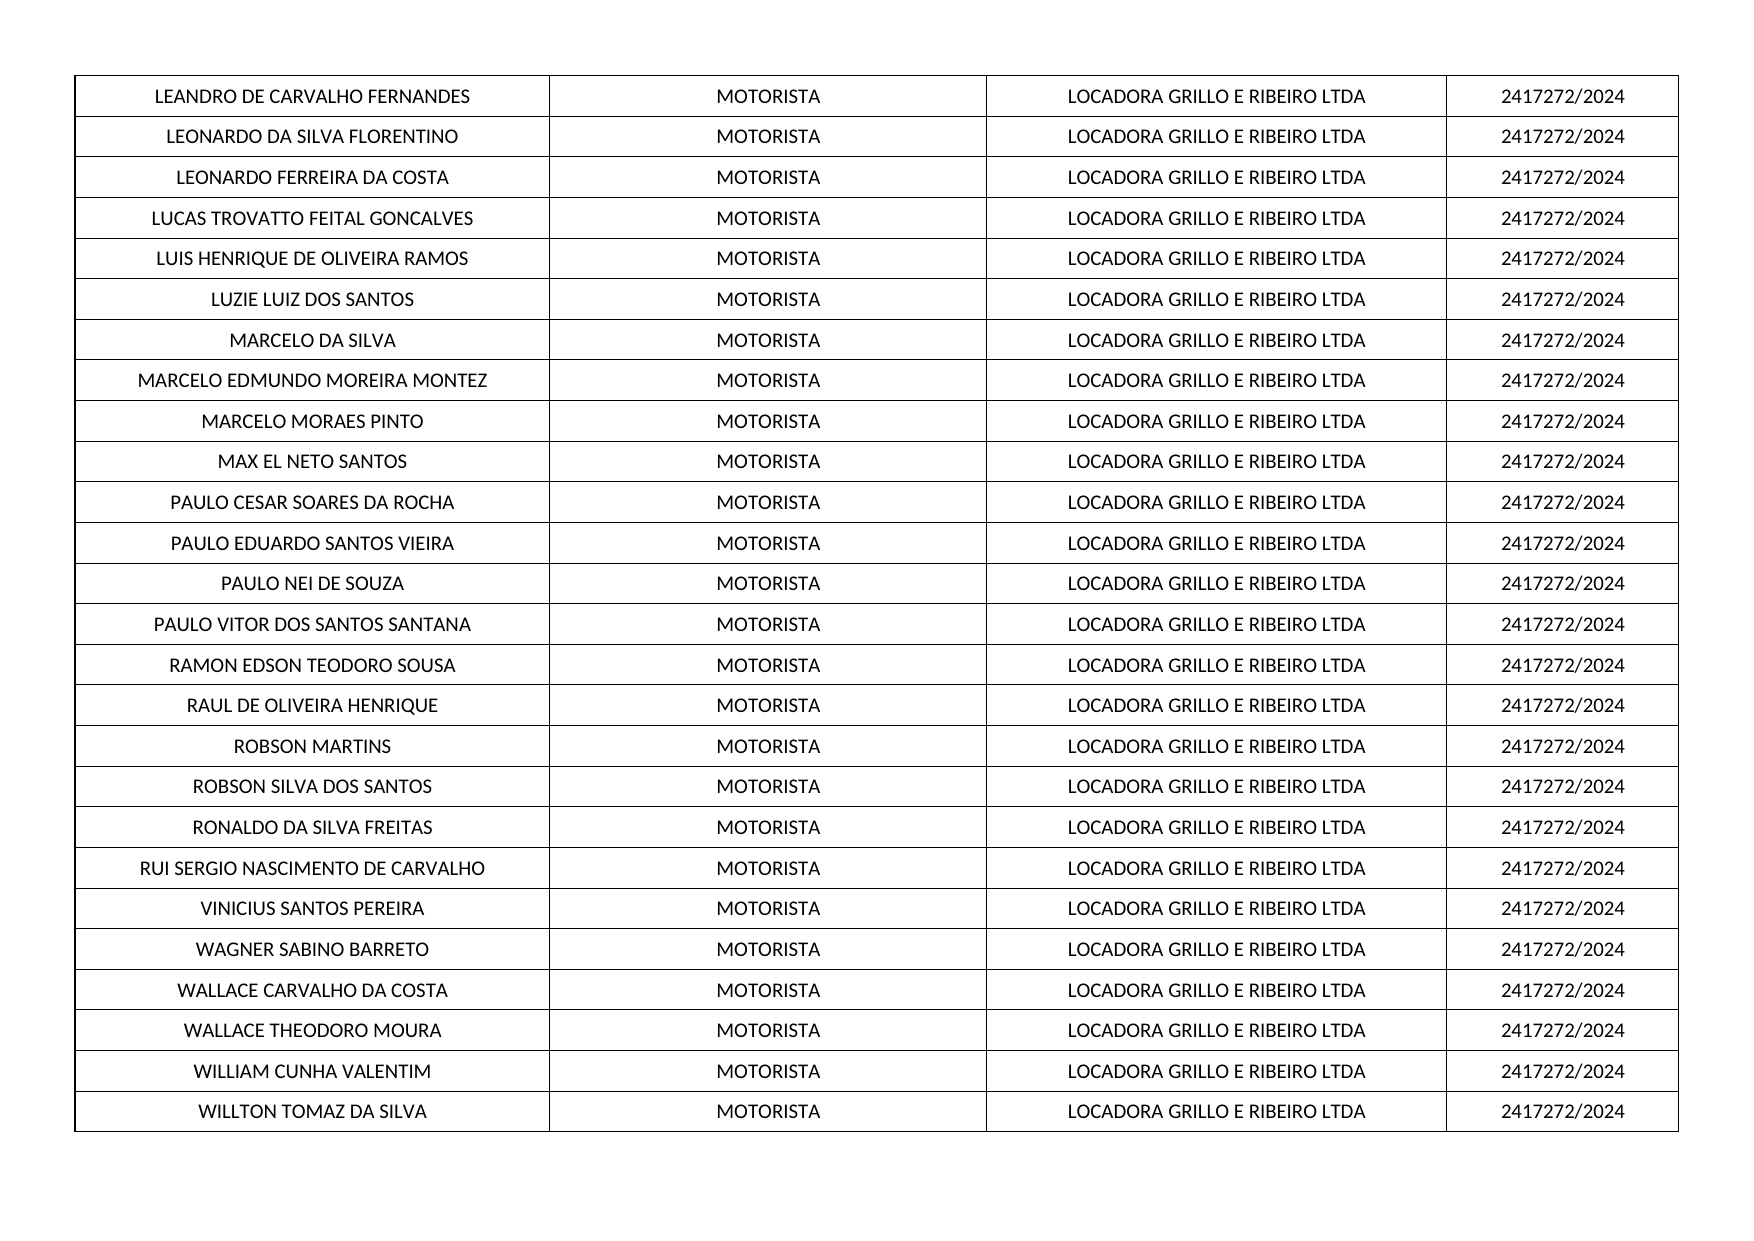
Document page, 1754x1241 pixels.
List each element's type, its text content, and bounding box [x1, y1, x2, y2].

table_cell 2417272/2024 [1447, 442, 1678, 481]
table_cell 2417272/2024 [1447, 482, 1678, 522]
table_cell LOCADORA GRILLO E RIBEIRO LTDA [987, 604, 1446, 644]
table_cell PAULO VITOR DOS SANTOS SANTANA [76, 604, 549, 644]
table_cell MOTORISTA [550, 523, 986, 562]
table_cell LEONARDO FERREIRA DA COSTA [76, 157, 549, 197]
table_cell MOTORISTA [550, 848, 986, 887]
table_cell LOCADORA GRILLO E RIBEIRO LTDA [987, 239, 1446, 278]
table_cell LOCADORA GRILLO E RIBEIRO LTDA [987, 889, 1446, 928]
table_cell MOTORISTA [550, 239, 986, 278]
table_cell MOTORISTA [550, 807, 986, 847]
table_cell ROBSON SILVA DOS SANTOS [76, 767, 549, 806]
table_cell LUIS HENRIQUE DE OLIVEIRA RAMOS [76, 239, 549, 278]
table_cell 2417272/2024 [1447, 76, 1678, 116]
table_cell LOCADORA GRILLO E RIBEIRO LTDA [987, 645, 1446, 684]
table_cell WALLACE CARVALHO DA COSTA [76, 970, 549, 1009]
table_cell LOCADORA GRILLO E RIBEIRO LTDA [987, 360, 1446, 400]
table_cell 2417272/2024 [1447, 767, 1678, 806]
table_cell MOTORISTA [550, 320, 986, 359]
table_cell 2417272/2024 [1447, 889, 1678, 928]
table_cell LUCAS TROVATTO FEITAL GONCALVES [76, 198, 549, 237]
table_cell WILLIAM CUNHA VALENTIM [76, 1051, 549, 1091]
table_cell LOCADORA GRILLO E RIBEIRO LTDA [987, 564, 1446, 603]
table_cell 2417272/2024 [1447, 564, 1678, 603]
table_cell LUZIE LUIZ DOS SANTOS [76, 279, 549, 319]
table_cell MOTORISTA [550, 279, 986, 319]
table_cell MOTORISTA [550, 1092, 986, 1131]
table_cell 2417272/2024 [1447, 523, 1678, 562]
table_cell MOTORISTA [550, 360, 986, 400]
table_cell MOTORISTA [550, 482, 986, 522]
table_cell 2417272/2024 [1447, 929, 1678, 969]
table_cell LOCADORA GRILLO E RIBEIRO LTDA [987, 1051, 1446, 1091]
table_cell RONALDO DA SILVA FREITAS [76, 807, 549, 847]
table_cell WILLTON TOMAZ DA SILVA [76, 1092, 549, 1131]
table_cell WAGNER SABINO BARRETO [76, 929, 549, 969]
table_cell MOTORISTA [550, 685, 986, 725]
table_cell MOTORISTA [550, 645, 986, 684]
table_cell MOTORISTA [550, 1010, 986, 1050]
table_cell LEONARDO DA SILVA FLORENTINO [76, 117, 549, 156]
table_cell 2417272/2024 [1447, 198, 1678, 237]
table_cell LOCADORA GRILLO E RIBEIRO LTDA [987, 76, 1446, 116]
table_cell 2417272/2024 [1447, 401, 1678, 441]
table_cell 2417272/2024 [1447, 157, 1678, 197]
table_cell LOCADORA GRILLO E RIBEIRO LTDA [987, 848, 1446, 887]
table_cell WALLACE THEODORO MOURA [76, 1010, 549, 1050]
table_cell RUI SERGIO NASCIMENTO DE CARVALHO [76, 848, 549, 887]
table_cell 2417272/2024 [1447, 848, 1678, 887]
table_cell LOCADORA GRILLO E RIBEIRO LTDA [987, 807, 1446, 847]
table_cell 2417272/2024 [1447, 685, 1678, 725]
table_cell MOTORISTA [550, 767, 986, 806]
table_cell MOTORISTA [550, 157, 986, 197]
table_cell LOCADORA GRILLO E RIBEIRO LTDA [987, 1092, 1446, 1131]
table_cell LOCADORA GRILLO E RIBEIRO LTDA [987, 279, 1446, 319]
table_cell 2417272/2024 [1447, 239, 1678, 278]
table_cell ROBSON MARTINS [76, 726, 549, 766]
table_cell LOCADORA GRILLO E RIBEIRO LTDA [987, 929, 1446, 969]
table_cell LOCADORA GRILLO E RIBEIRO LTDA [987, 157, 1446, 197]
table_cell MOTORISTA [550, 76, 986, 116]
table_cell 2417272/2024 [1447, 1010, 1678, 1050]
table_cell MOTORISTA [550, 604, 986, 644]
table_cell MOTORISTA [550, 726, 986, 766]
table_cell MOTORISTA [550, 401, 986, 441]
table_cell LOCADORA GRILLO E RIBEIRO LTDA [987, 726, 1446, 766]
table_cell LEANDRO DE CARVALHO FERNANDES [76, 76, 549, 116]
table_cell 2417272/2024 [1447, 279, 1678, 319]
table_cell 2417272/2024 [1447, 970, 1678, 1009]
table_cell PAULO EDUARDO SANTOS VIEIRA [76, 523, 549, 562]
table_cell LOCADORA GRILLO E RIBEIRO LTDA [987, 482, 1446, 522]
table_cell LOCADORA GRILLO E RIBEIRO LTDA [987, 198, 1446, 237]
table_cell 2417272/2024 [1447, 645, 1678, 684]
table_cell LOCADORA GRILLO E RIBEIRO LTDA [987, 767, 1446, 806]
table_cell MOTORISTA [550, 929, 986, 969]
table_cell VINICIUS SANTOS PEREIRA [76, 889, 549, 928]
table_cell 2417272/2024 [1447, 360, 1678, 400]
table_cell 2417272/2024 [1447, 604, 1678, 644]
table_cell LOCADORA GRILLO E RIBEIRO LTDA [987, 1010, 1446, 1050]
table_cell MOTORISTA [550, 889, 986, 928]
table_cell MOTORISTA [550, 564, 986, 603]
table_cell MOTORISTA [550, 442, 986, 481]
table_cell RAUL DE OLIVEIRA HENRIQUE [76, 685, 549, 725]
table_cell 2417272/2024 [1447, 117, 1678, 156]
table_cell MARCELO DA SILVA [76, 320, 549, 359]
table_cell LOCADORA GRILLO E RIBEIRO LTDA [987, 685, 1446, 725]
table_cell 2417272/2024 [1447, 1051, 1678, 1091]
table_cell MOTORISTA [550, 117, 986, 156]
table_cell LOCADORA GRILLO E RIBEIRO LTDA [987, 117, 1446, 156]
table_cell MARCELO EDMUNDO MOREIRA MONTEZ [76, 360, 549, 400]
table_cell LOCADORA GRILLO E RIBEIRO LTDA [987, 320, 1446, 359]
table_cell PAULO CESAR SOARES DA ROCHA [76, 482, 549, 522]
table_cell 2417272/2024 [1447, 807, 1678, 847]
table_cell MOTORISTA [550, 1051, 986, 1091]
table_cell 2417272/2024 [1447, 320, 1678, 359]
table_cell 2417272/2024 [1447, 1092, 1678, 1131]
table_cell PAULO NEI DE SOUZA [76, 564, 549, 603]
table_cell MOTORISTA [550, 198, 986, 237]
table_cell 2417272/2024 [1447, 726, 1678, 766]
table_cell MOTORISTA [550, 970, 986, 1009]
table_cell MAX EL NETO SANTOS [76, 442, 549, 481]
table_cell LOCADORA GRILLO E RIBEIRO LTDA [987, 523, 1446, 562]
table_cell LOCADORA GRILLO E RIBEIRO LTDA [987, 970, 1446, 1009]
table_cell RAMON EDSON TEODORO SOUSA [76, 645, 549, 684]
table_cell LOCADORA GRILLO E RIBEIRO LTDA [987, 401, 1446, 441]
table_cell MARCELO MORAES PINTO [76, 401, 549, 441]
table_cell LOCADORA GRILLO E RIBEIRO LTDA [987, 442, 1446, 481]
